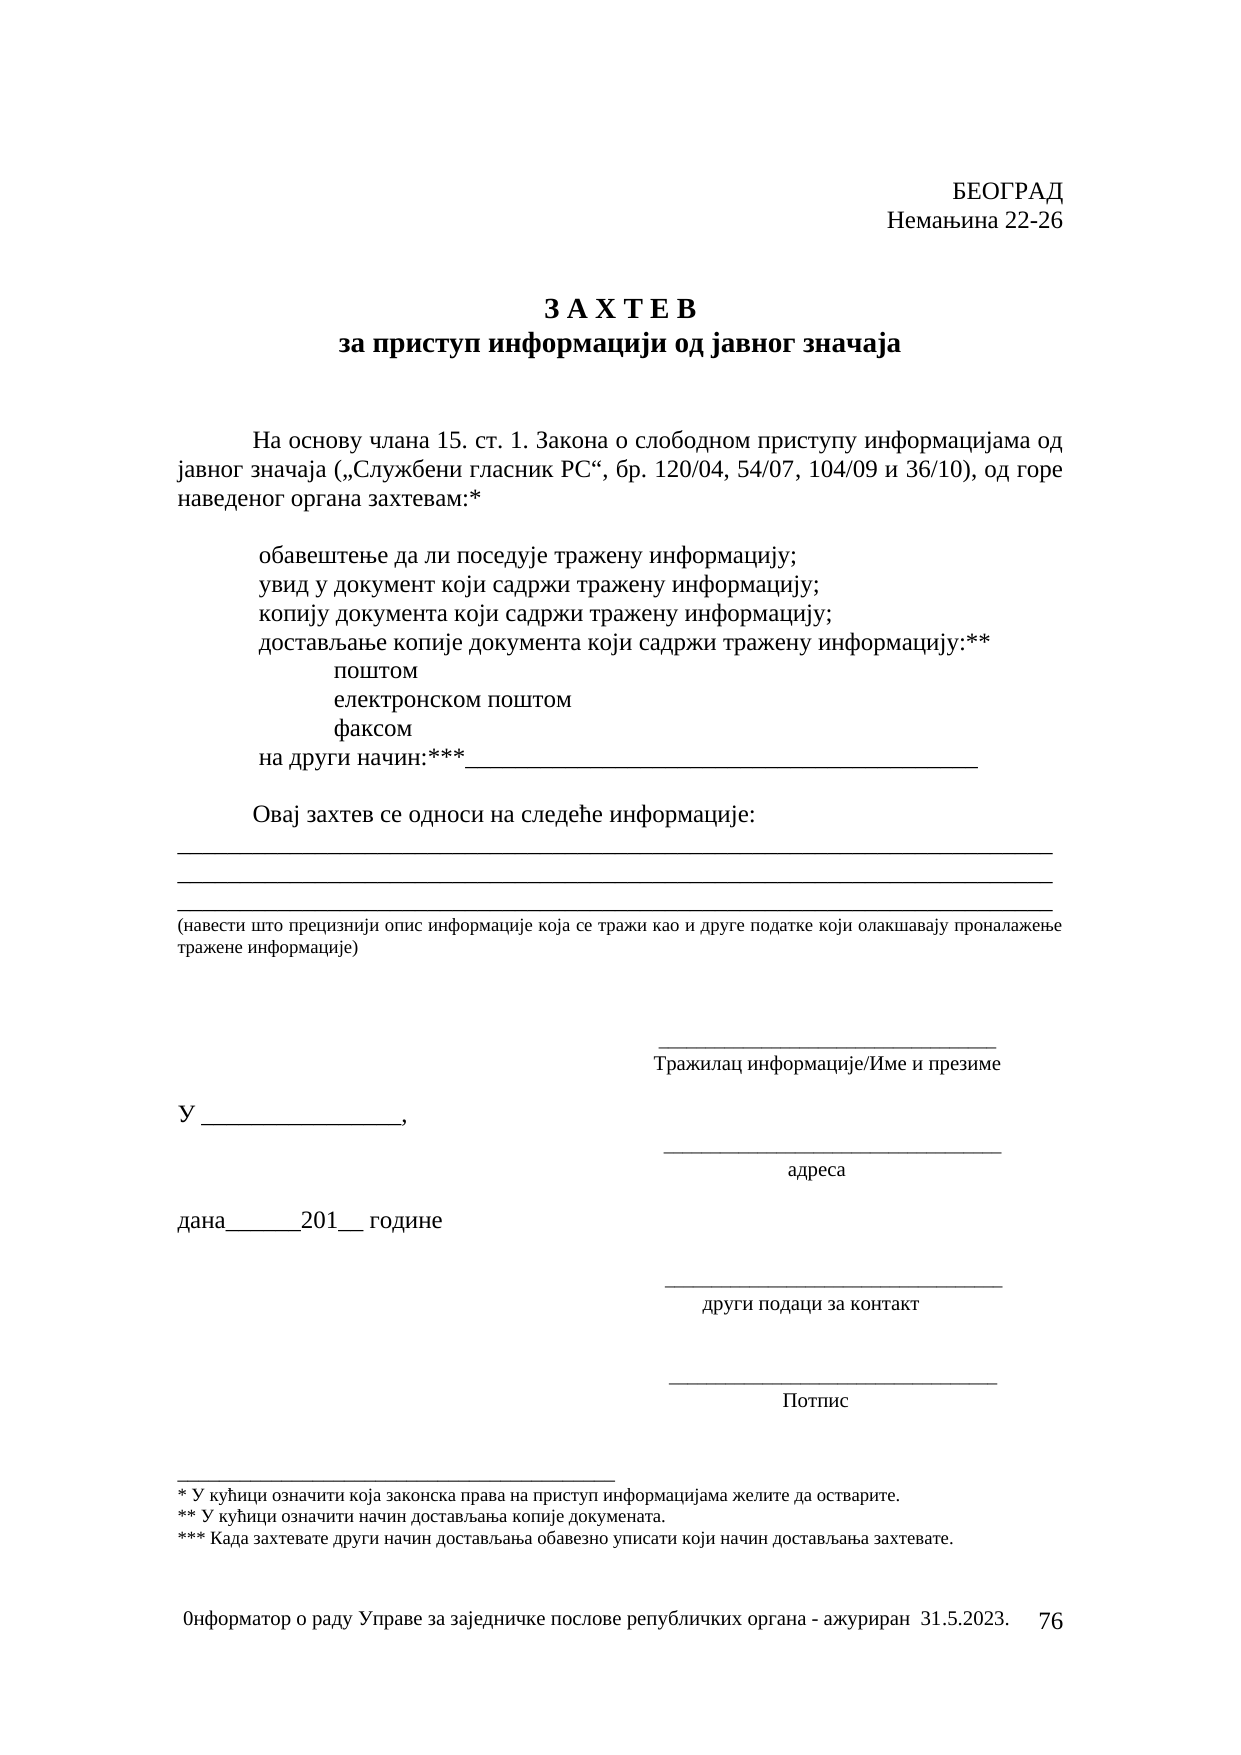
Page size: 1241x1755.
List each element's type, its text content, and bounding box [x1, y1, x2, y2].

text *** Када захтевате други начин достављања обавезно уписати који начин достављања захтевате. [177, 1527, 1063, 1548]
text ** У кућици означити начин достављања копије докумената. [177, 1505, 1063, 1527]
text * У кућици означити која законска права на приступ информацијама желите да остварите. [177, 1484, 1063, 1505]
text адреса [177, 1157, 1063, 1181]
text ⁫ електронском поштом [252, 684, 1063, 713]
text БЕОГРАД [177, 176, 1063, 205]
text З А Х Т Е В [177, 291, 1063, 325]
text У ________________, ____________________________________ [177, 1099, 1063, 1157]
text Тражилац информације/Име и презиме [177, 1051, 1063, 1075]
text Овај захтев се односи на следеће информације: [177, 799, 1063, 828]
text ⁫ на други начин:***_________________________________________ [177, 742, 1063, 771]
text ⁫ факсом [252, 713, 1063, 742]
text ____________________________________ [552, 1003, 1063, 1051]
text Немањина 22-26 [177, 205, 1063, 234]
text __________________________________________________________________________________________________________________________________________________________________________________________________________________ [177, 828, 1063, 914]
text дана______201__ године ____________________________________ [177, 1205, 1063, 1291]
text ⁫ достављање копије документа који садржи тражену информацију:** [177, 627, 1063, 656]
text ⁫ копију документа који садржи тражену информацију; [177, 598, 1063, 627]
text за приступ информацији од јавног значаја [177, 325, 1063, 358]
text ⁫ поштом [252, 656, 1063, 684]
text __________________________________________ [177, 1460, 1063, 1484]
text други подаци за контакт [177, 1291, 1063, 1315]
text Потпис [177, 1387, 1063, 1412]
text ⁫ увид у документ који садржи тражену информацију; [177, 569, 1063, 598]
text ___________________________________ [177, 1339, 1063, 1387]
text ⁫ обавештење да ли поседује тражену информацију; [177, 541, 1063, 569]
text На основу члана 15. ст. 1. Закона о слободном приступу информацијама од јавног значаја („Службени гласник РС“, бр. 120/04, 54/07, 104/09 и 36/10), од горе наведеног органа захтевам:* [177, 426, 1063, 512]
text (навести што прецизнији опис информације која се тражи као и друге податке који олакшавају проналажење тражене информације) [177, 914, 1063, 957]
